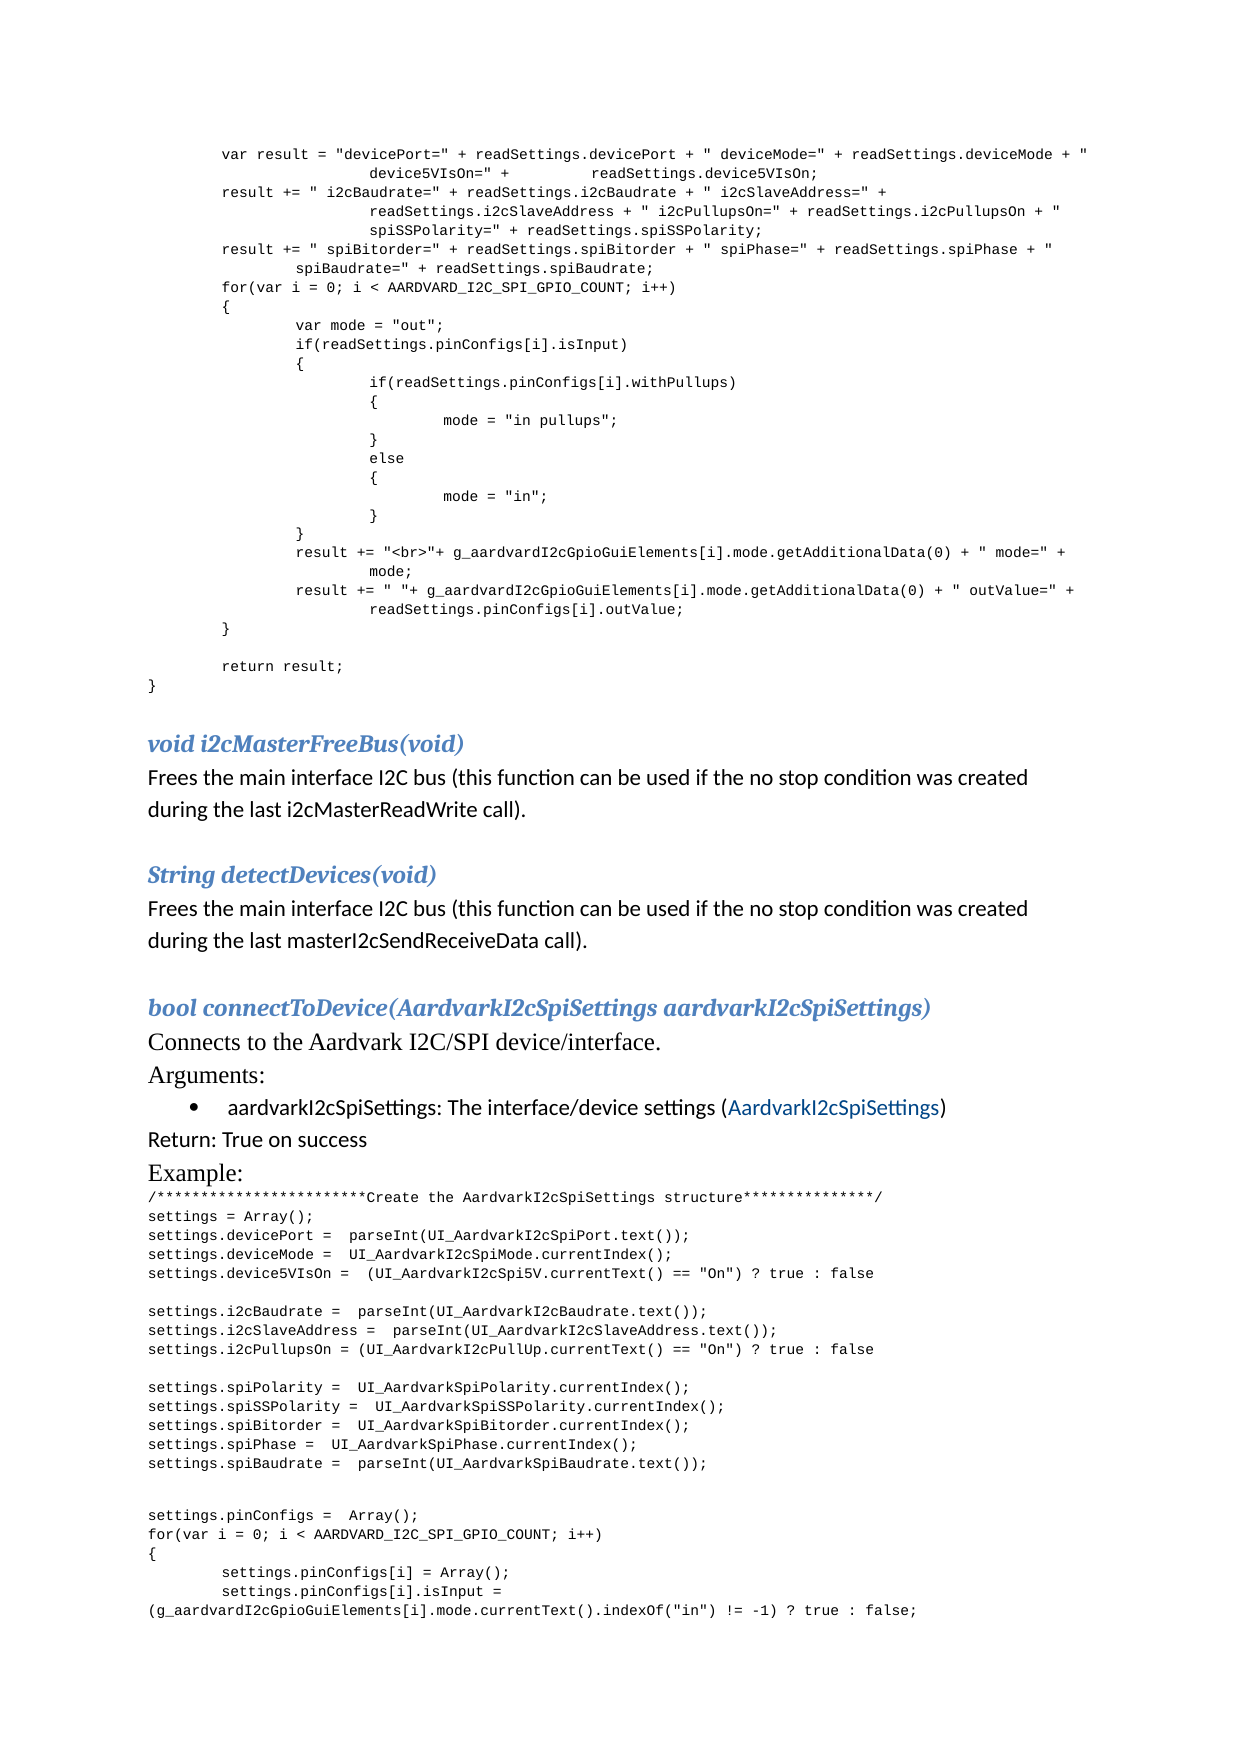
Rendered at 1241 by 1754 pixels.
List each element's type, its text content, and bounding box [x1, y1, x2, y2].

text } [148, 527, 1093, 543]
subtitle bool connectToDevice(AardvarkI2cSpiSettings aardvarkI2cSpiSettings) [148, 994, 1093, 1023]
text result += "<br>"+ g_aardvardI2cGpioGuiElements[i].mode.getAdditionalData(0) + " mode=" + mode; [148, 546, 1093, 581]
text settings.spiBaudrate = parseInt(UI_AardvarkSpiBaudrate.text()); [148, 1456, 1093, 1473]
text } [148, 508, 1093, 524]
list Return: True on success [148, 1125, 1093, 1153]
text { [148, 299, 1093, 316]
text Frees the main interface I2C bus (this function can be used if the no stop condition was created during the last i2cMasterReadWrite call). [148, 763, 1093, 824]
text } [148, 622, 1093, 638]
text else [148, 451, 1093, 467]
text settings.spiPolarity = UI_AardvarkSpiPolarity.currentIndex(); [148, 1380, 1093, 1397]
text settings.spiSSPolarity = UI_AardvarkSpiSSPolarity.currentIndex(); [148, 1399, 1093, 1416]
text for(var i = 0; i < AARDVARD_I2C_SPI_GPIO_COUNT; i++) [148, 1527, 1093, 1543]
text mode = "in"; [148, 489, 1093, 505]
text settings.i2cSlaveAddress = parseInt(UI_AardvarkI2cSlaveAddress.text()); [148, 1323, 1093, 1340]
text for(var i = 0; i < AARDVARD_I2C_SPI_GPIO_COUNT; i++) [148, 280, 1093, 297]
text } [148, 678, 1093, 695]
text { [148, 394, 1093, 411]
text result += " i2cBaudrate=" + readSettings.i2cBaudrate + " i2cSlaveAddress=" + readSettings.i2cSlaveAddress + " i2cPullupsOn=" + readSettings.i2cPullupsOn + " spiSSPolarity=" + readSettings.spiSSPolarity; [148, 186, 1093, 240]
text if(readSettings.pinConfigs[i].withPullups) [148, 375, 1093, 392]
text mode = "in pullups"; [148, 413, 1093, 429]
text settings.devicePort = parseInt(UI_AardvarkI2cSpiPort.text()); [148, 1228, 1093, 1245]
text result += " "+ g_aardvardI2cGpioGuiElements[i].mode.getAdditionalData(0) + " outValue=" + readSettings.pinConfigs[i].outValue; [148, 584, 1093, 619]
subtitle void i2cMasterFreeBus(void) [148, 730, 1093, 759]
list aardvarkI2cSpiSettings: The interface/device settings (AardvarkI2cSpiSettings) [190, 1093, 1093, 1121]
text settings.pinConfigs = Array(); [148, 1508, 1093, 1524]
text settings.spiBitorder = UI_AardvarkSpiBitorder.currentIndex(); [148, 1418, 1093, 1435]
text Arguments: [148, 1060, 1093, 1089]
text var mode = "out"; [148, 318, 1093, 335]
text var result = "devicePort=" + readSettings.devicePort + " deviceMode=" + readSettings.deviceMode + " device5VIsOn=" + readSettings.device5VIsOn; [148, 148, 1093, 183]
text /************************Create the AardvarkI2cSpiSettings structure***************/ [148, 1191, 1093, 1207]
text settings.deviceMode = UI_AardvarkI2cSpiMode.currentIndex(); [148, 1247, 1093, 1264]
text Frees the main interface I2C bus (this function can be used if the no stop condition was created [148, 894, 1093, 922]
text if(readSettings.pinConfigs[i].isInput) [148, 337, 1093, 354]
text Connects to the Aardvark I2C/SPI device/interface. [148, 1027, 1093, 1056]
text { [148, 356, 1093, 373]
text settings.i2cBaudrate = parseInt(UI_AardvarkI2cBaudrate.text()); [148, 1304, 1093, 1321]
text { [148, 470, 1093, 486]
text settings.pinConfigs[i] = Array(); [148, 1565, 1093, 1581]
text { [148, 1546, 1093, 1562]
text settings.spiPhase = UI_AardvarkSpiPhase.currentIndex(); [148, 1437, 1093, 1454]
subtitle String detectDevices(void) [148, 861, 1093, 889]
text result += " spiBitorder=" + readSettings.spiBitorder + " spiPhase=" + readSettings.spiPhase + " spiBaudrate=" + readSettings.spiBaudrate; [148, 242, 1093, 278]
text Example: [148, 1158, 1093, 1186]
text during the last masterI2cSendReceiveData call). [148, 926, 1093, 954]
text settings = Array(); [148, 1209, 1093, 1226]
text } [148, 432, 1093, 448]
text settings.pinConfigs[i].isInput = (g_aardvardI2cGpioGuiElements[i].mode.currentText().indexOf("in") != -1) ? true : false; [148, 1584, 1093, 1619]
text return result; [148, 659, 1093, 676]
text settings.device5VIsOn = (UI_AardvarkI2cSpi5V.currentText() == "On") ? true : false [148, 1266, 1093, 1283]
text settings.i2cPullupsOn = (UI_AardvarkI2cPullUp.currentText() == "On") ? true : false [148, 1342, 1093, 1359]
